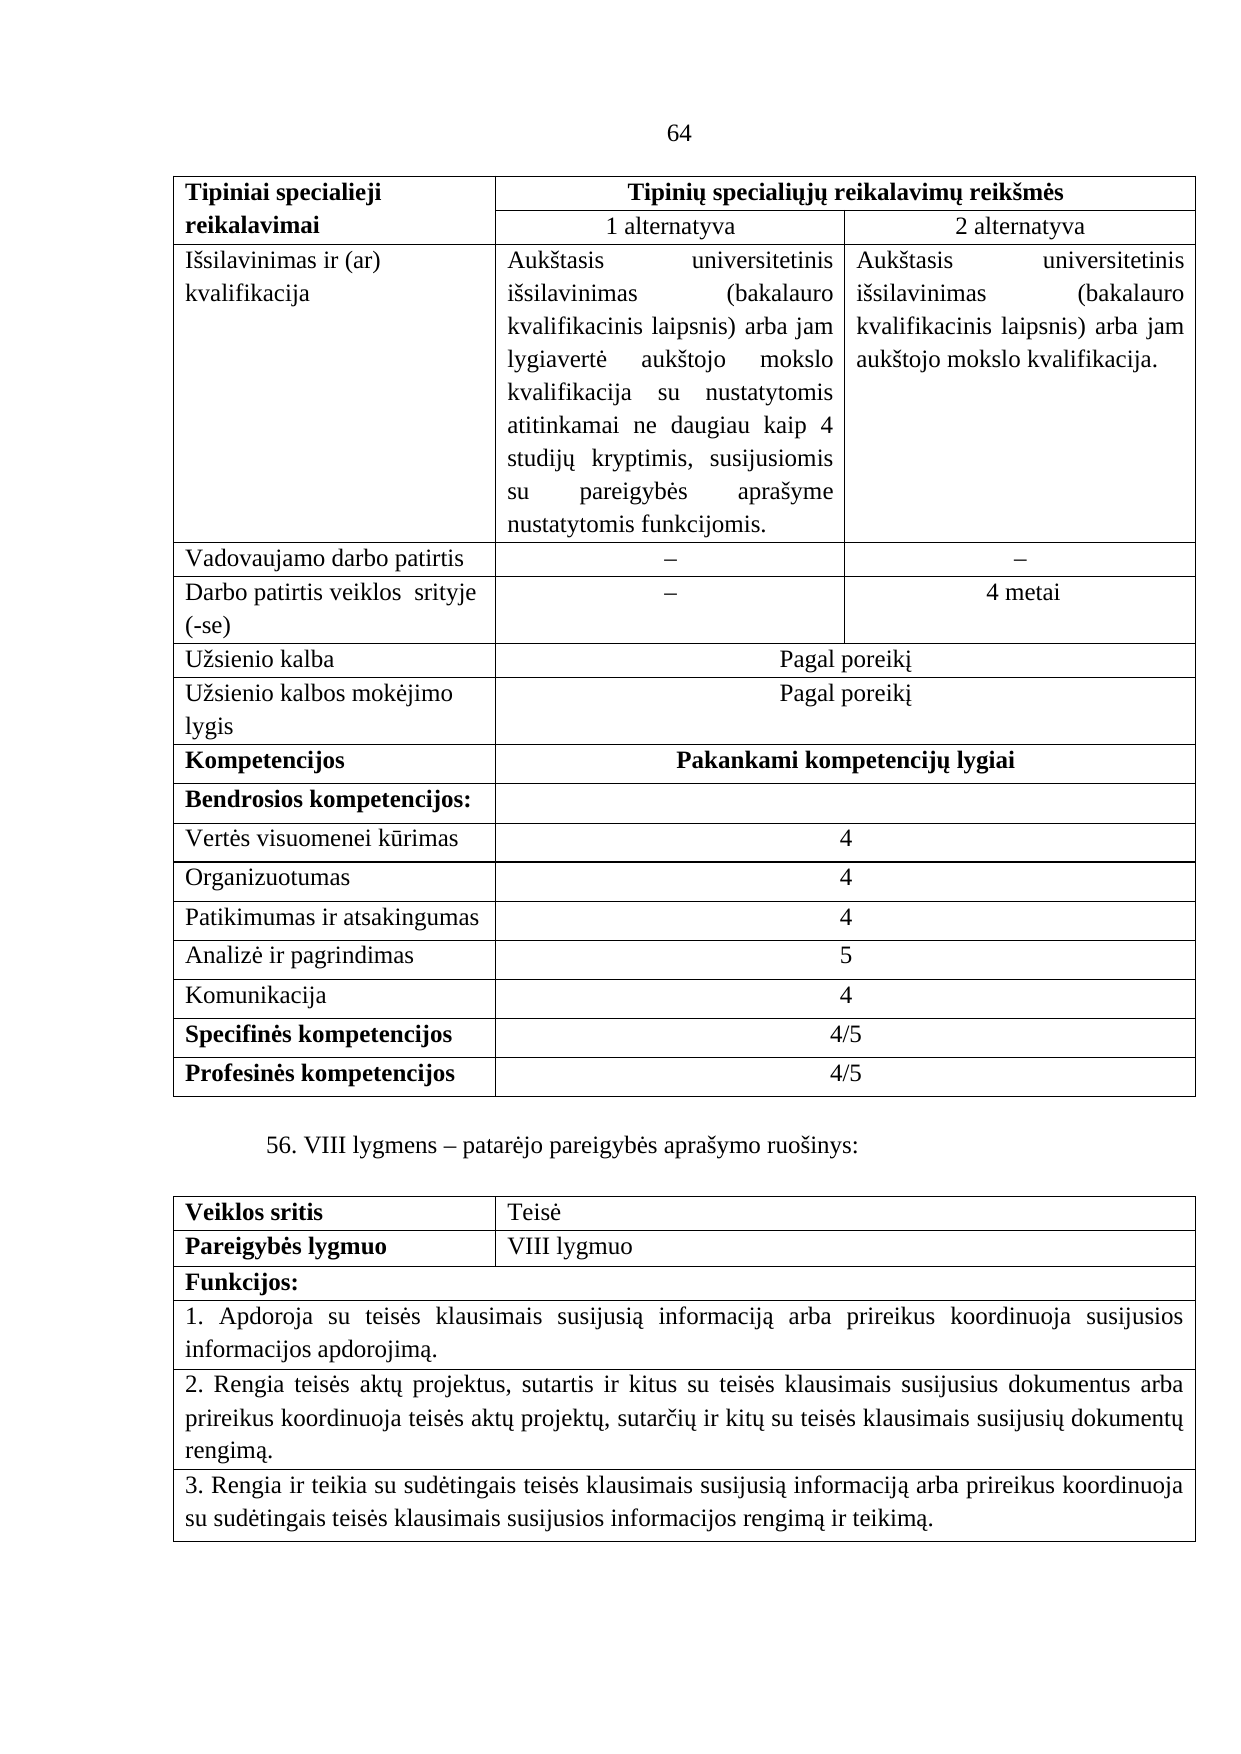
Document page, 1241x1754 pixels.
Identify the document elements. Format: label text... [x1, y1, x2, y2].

table_cell 4 metai [845, 577, 1195, 643]
table_cell Užsienio kalba [174, 644, 495, 677]
table_cell 1. Apdoroja su teisės klausimais susijusią informaciją arba prireikus koordinuoja susijusios informacijos apdorojimą. [174, 1301, 1195, 1368]
table_cell Funkcijos: [174, 1267, 1195, 1300]
table_header Veiklos sritis [174, 1197, 495, 1230]
table_cell Išsilavinimas ir (ar) kvalifikacija [174, 245, 495, 542]
table_cell 3. Rengia ir teikia su sudėtingais teisės klausimais susijusią informaciją arba prireikus koordinuoja su sudėtingais teisės klausimais susijusios informacijos rengimą ir teikimą. [174, 1470, 1195, 1541]
table_cell 4 [496, 824, 1195, 861]
table_cell 4/5 [496, 1019, 1195, 1057]
table_cell Užsienio kalbos mokėjimo lygis [174, 678, 495, 744]
table_cell 4 [496, 863, 1195, 901]
table_cell 2 alternatyva [845, 211, 1195, 244]
table_cell Vertės visuomenei kūrimas [174, 824, 495, 861]
table_cell Profesinės kompetencijos [174, 1058, 495, 1096]
table_cell Organizuotumas [174, 863, 495, 901]
table_cell [496, 784, 1195, 822]
table_cell Darbo patirtis veiklos srityje (-se) [174, 577, 495, 643]
table_cell Vadovaujamo darbo patirtis [174, 543, 495, 576]
table_cell Specifinės kompetencijos [174, 1019, 495, 1057]
table_cell 4 [496, 902, 1195, 939]
table_cell – [845, 543, 1195, 576]
table_cell Aukštasis universitetinis išsilavinimas (bakalauro kvalifikacinis laipsnis) arba jam lygiavertė aukštojo mokslo kvalifikacija su nustatytomis atitinkamai ne daugiau kaip 4 studijų kryptimis, susijusiomis su pareigybės aprašyme nustatytomis funkcijomis. [496, 245, 844, 542]
table_cell Pagal poreikį [496, 644, 1195, 677]
table_header Teisė [496, 1197, 1195, 1230]
text 56. VIII lygmens – patarėjo pareigybės aprašymo ruošinys: [177, 1130, 1181, 1159]
table_cell 5 [496, 941, 1195, 979]
table_cell Pakankami kompetencijų lygiai [496, 745, 1195, 783]
table_cell 4/5 [496, 1058, 1195, 1096]
table_cell Analizė ir pagrindimas [174, 941, 495, 979]
table_cell Pagal poreikį [496, 678, 1195, 744]
table_cell Tipinių specialiųjų reikalavimų reikšmės [496, 177, 1195, 210]
table_cell – [496, 577, 844, 643]
table_cell Kompetencijos [174, 745, 495, 783]
table_cell VIII lygmuo [496, 1231, 1195, 1266]
table_cell Tipiniai specialieji reikalavimai [174, 177, 495, 244]
table_cell 1 alternatyva [496, 211, 844, 244]
table_cell 4 [496, 980, 1195, 1018]
table_cell Komunikacija [174, 980, 495, 1018]
table_cell Aukštasis universitetinis išsilavinimas (bakalauro kvalifikacinis laipsnis) arba jam aukštojo mokslo kvalifikacija. [845, 245, 1195, 542]
table_cell Patikimumas ir atsakingumas [174, 902, 495, 939]
table_cell 2. Rengia teisės aktų projektus, sutartis ir kitus su teisės klausimais susijusius dokumentus arba prireikus koordinuoja teisės aktų projektų, sutarčių ir kitų su teisės klausimais susijusių dokumentų rengimą. [174, 1370, 1195, 1469]
table_cell – [496, 543, 844, 576]
table_cell Bendrosios kompetencijos: [174, 784, 495, 822]
table_cell Pareigybės lygmuo [174, 1231, 495, 1266]
